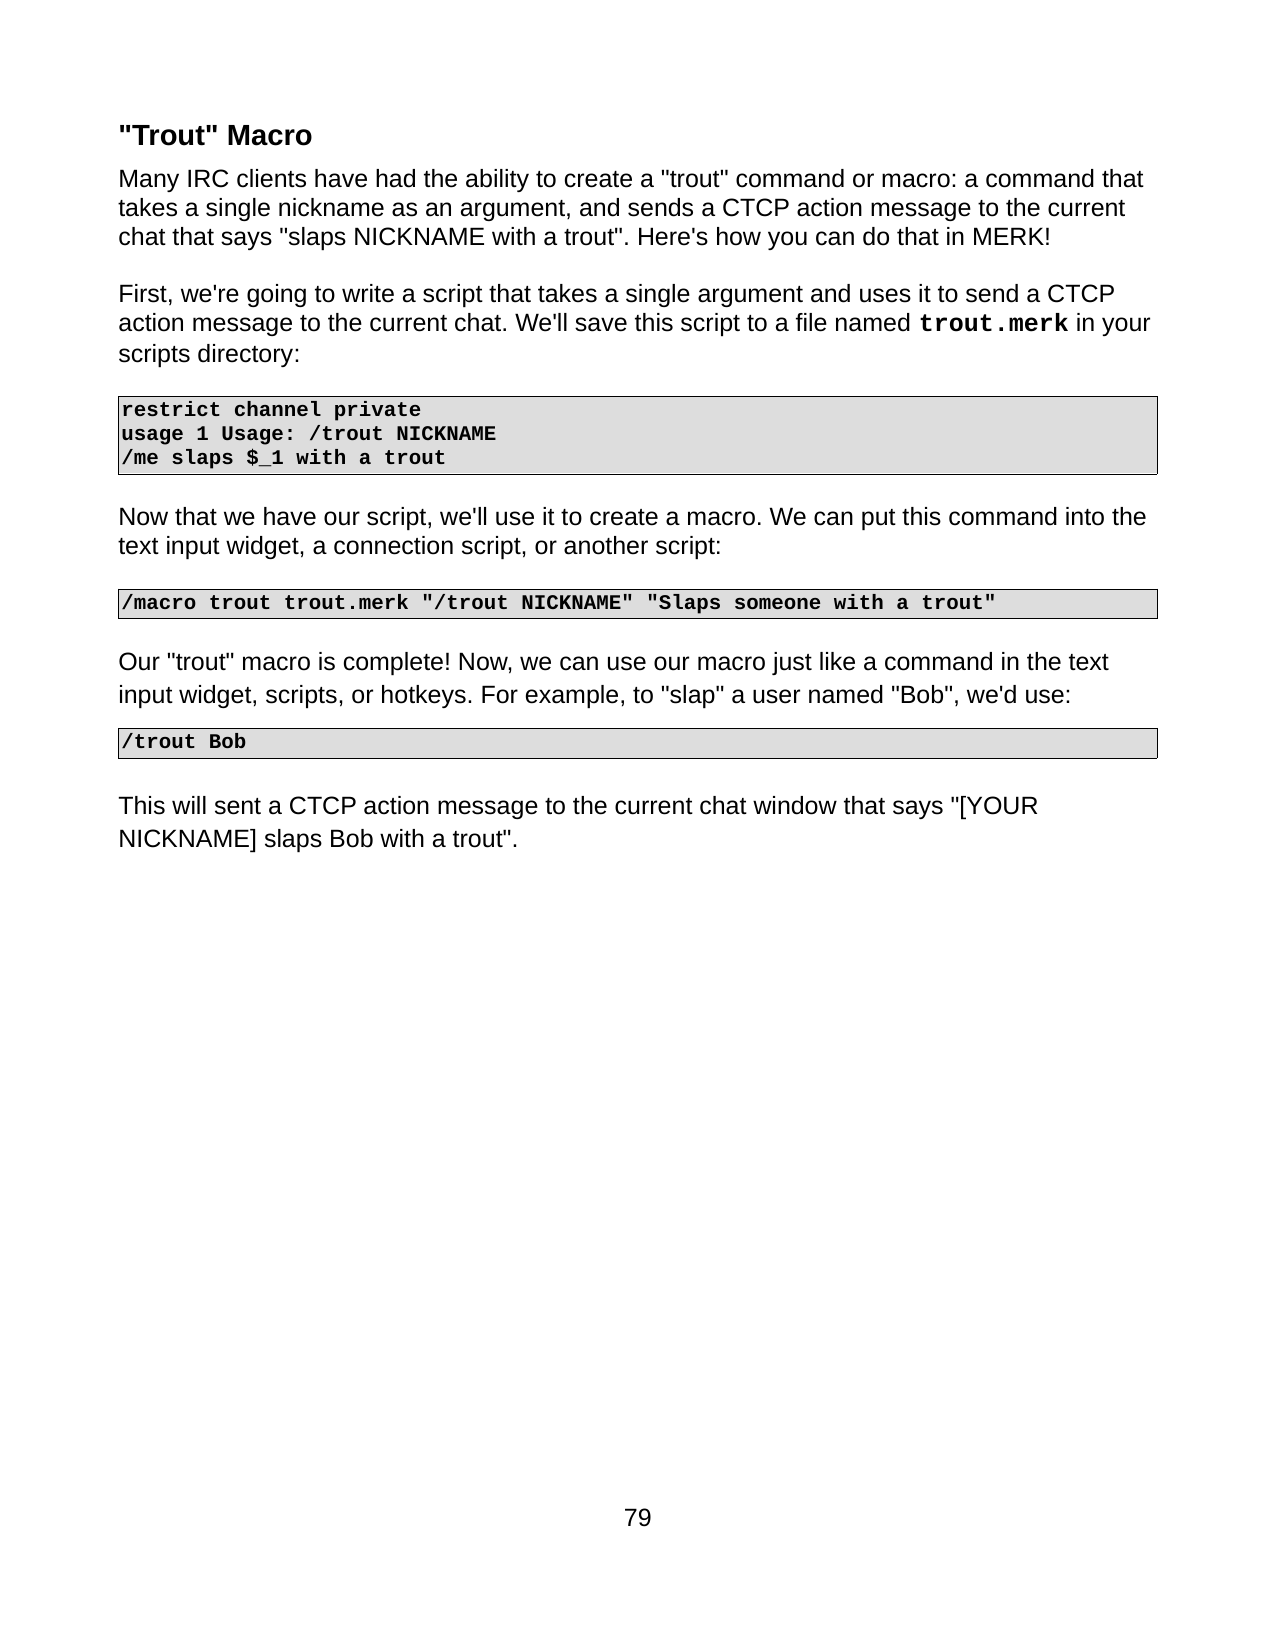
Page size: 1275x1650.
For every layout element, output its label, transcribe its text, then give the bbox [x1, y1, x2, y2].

table_header /trout Bob [119, 729, 1157, 758]
text This will sent a CTCP action message to the current chat window that says "[YOUR NICKNAME] slaps Bob with a trout". [118, 759, 1157, 852]
text Many IRC clients have had the ability to create a "trout" command or macro: a command that takes a single nickname as an argument, and sends a CTCP action message to the current chat that says "slaps NICKNAME with a trout". Here's how you can do that in MERK! [118, 164, 1157, 250]
text Our "trout" macro is complete! Now, we can use our macro just like a command in the text input widget, scripts, or hotkeys. For example, to "slap" a user named "Bob", we'd use: [118, 647, 1157, 709]
table_header restrict channel private usage 1 Usage: /trout NICKNAME /me slaps $_1 with a trout [119, 397, 1157, 473]
text Now that we have our script, we'll use it to create a macro. We can put this command into the text input widget, a connection script, or another script: [118, 475, 1157, 560]
subtitle "Trout" Macro [118, 118, 1157, 152]
text First, we're going to write a script that takes a single argument and uses it to send a CTCP action message to the current chat. We'll save this script to a file named trout.merk in your scripts directory: [118, 279, 1157, 368]
table_header /macro trout trout.merk "/trout NICKNAME" "Slaps someone with a trout" [119, 590, 1157, 618]
